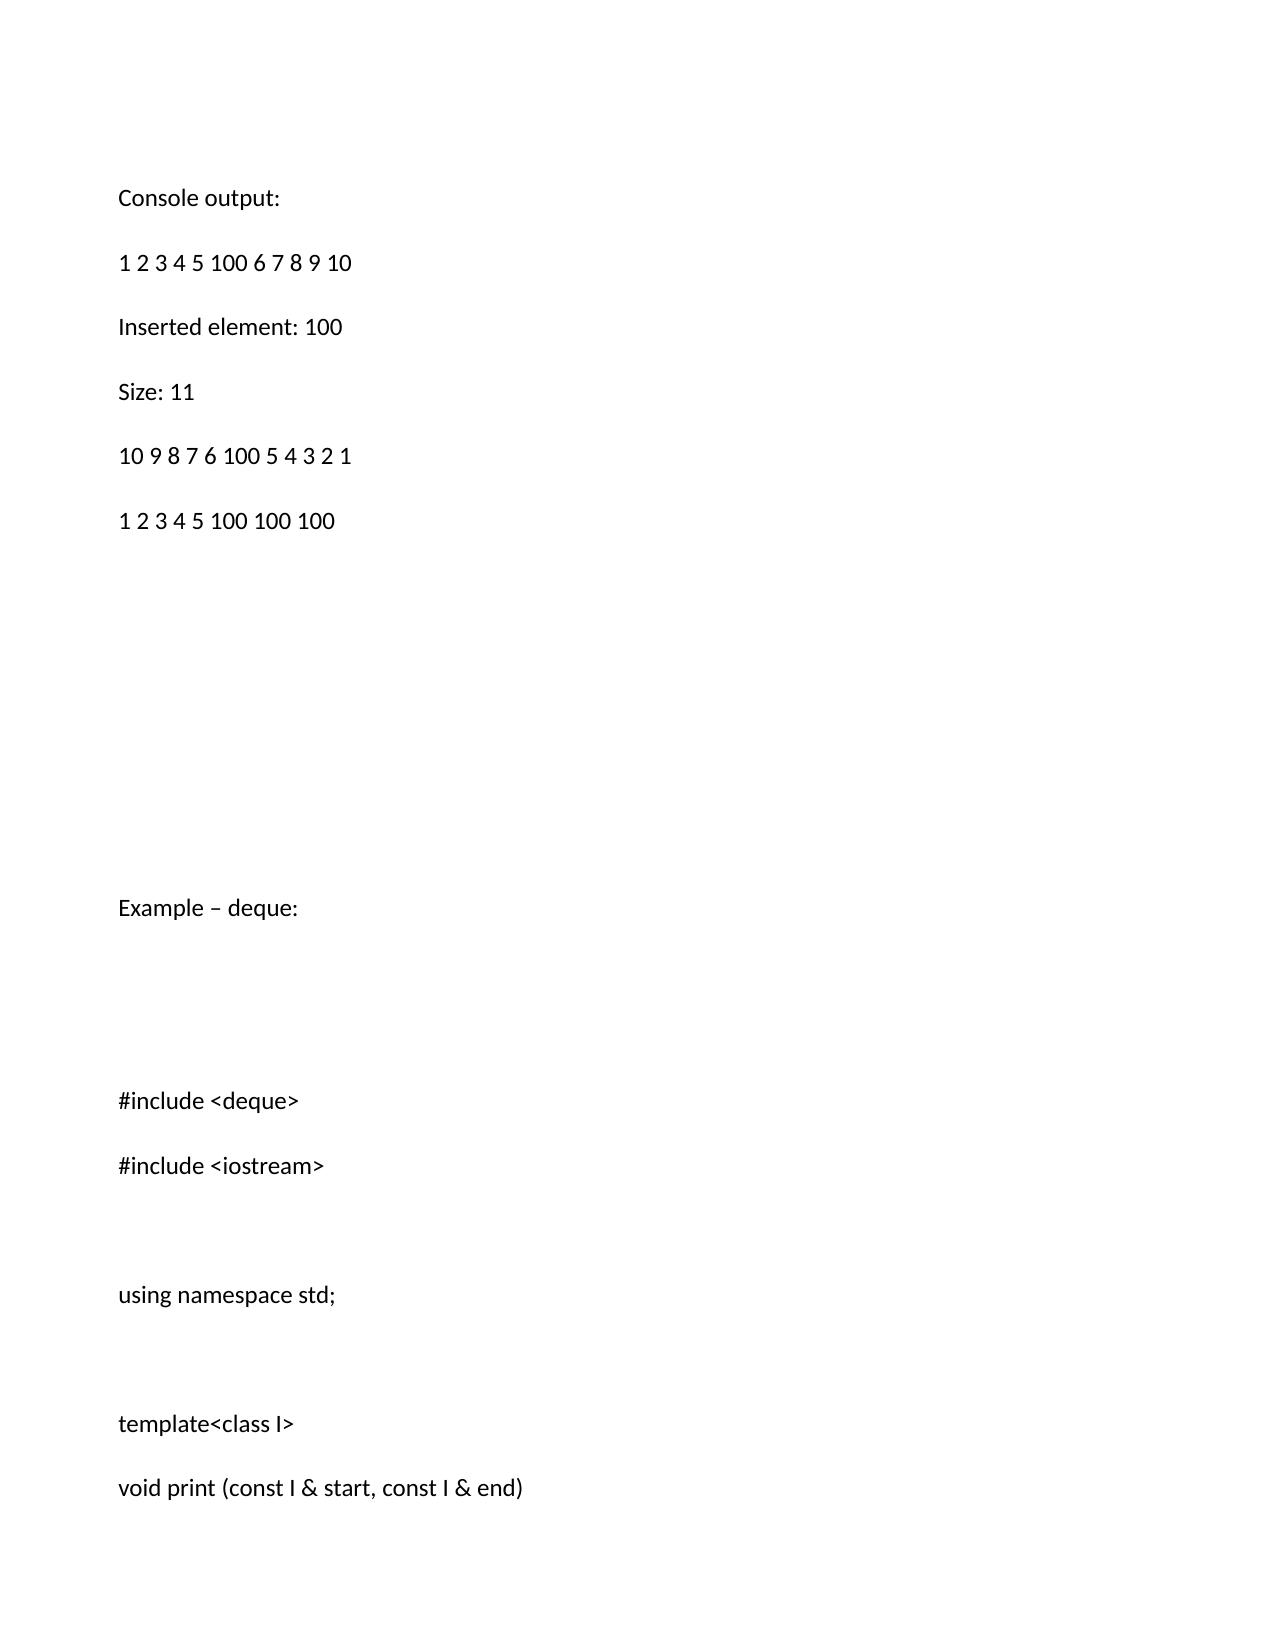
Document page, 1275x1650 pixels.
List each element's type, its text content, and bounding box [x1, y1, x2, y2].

text Inserted element: 100 [118, 312, 1157, 342]
text 10 9 8 7 6 100 5 4 3 2 1 [118, 441, 1157, 471]
text #include <deque> [118, 1085, 1157, 1116]
text 1 2 3 4 5 100 100 100 [118, 505, 1157, 536]
text template<class I> [118, 1408, 1157, 1438]
text Console output: [118, 183, 1157, 213]
text using namespace std; [118, 1279, 1157, 1309]
text Example – deque: [118, 892, 1157, 922]
text void print (const I & start, const I & end) [118, 1472, 1157, 1503]
text Size: 11 [118, 376, 1157, 407]
text 1 2 3 4 5 100 6 7 8 9 10 [118, 247, 1157, 278]
text #include <iostream> [118, 1150, 1157, 1180]
